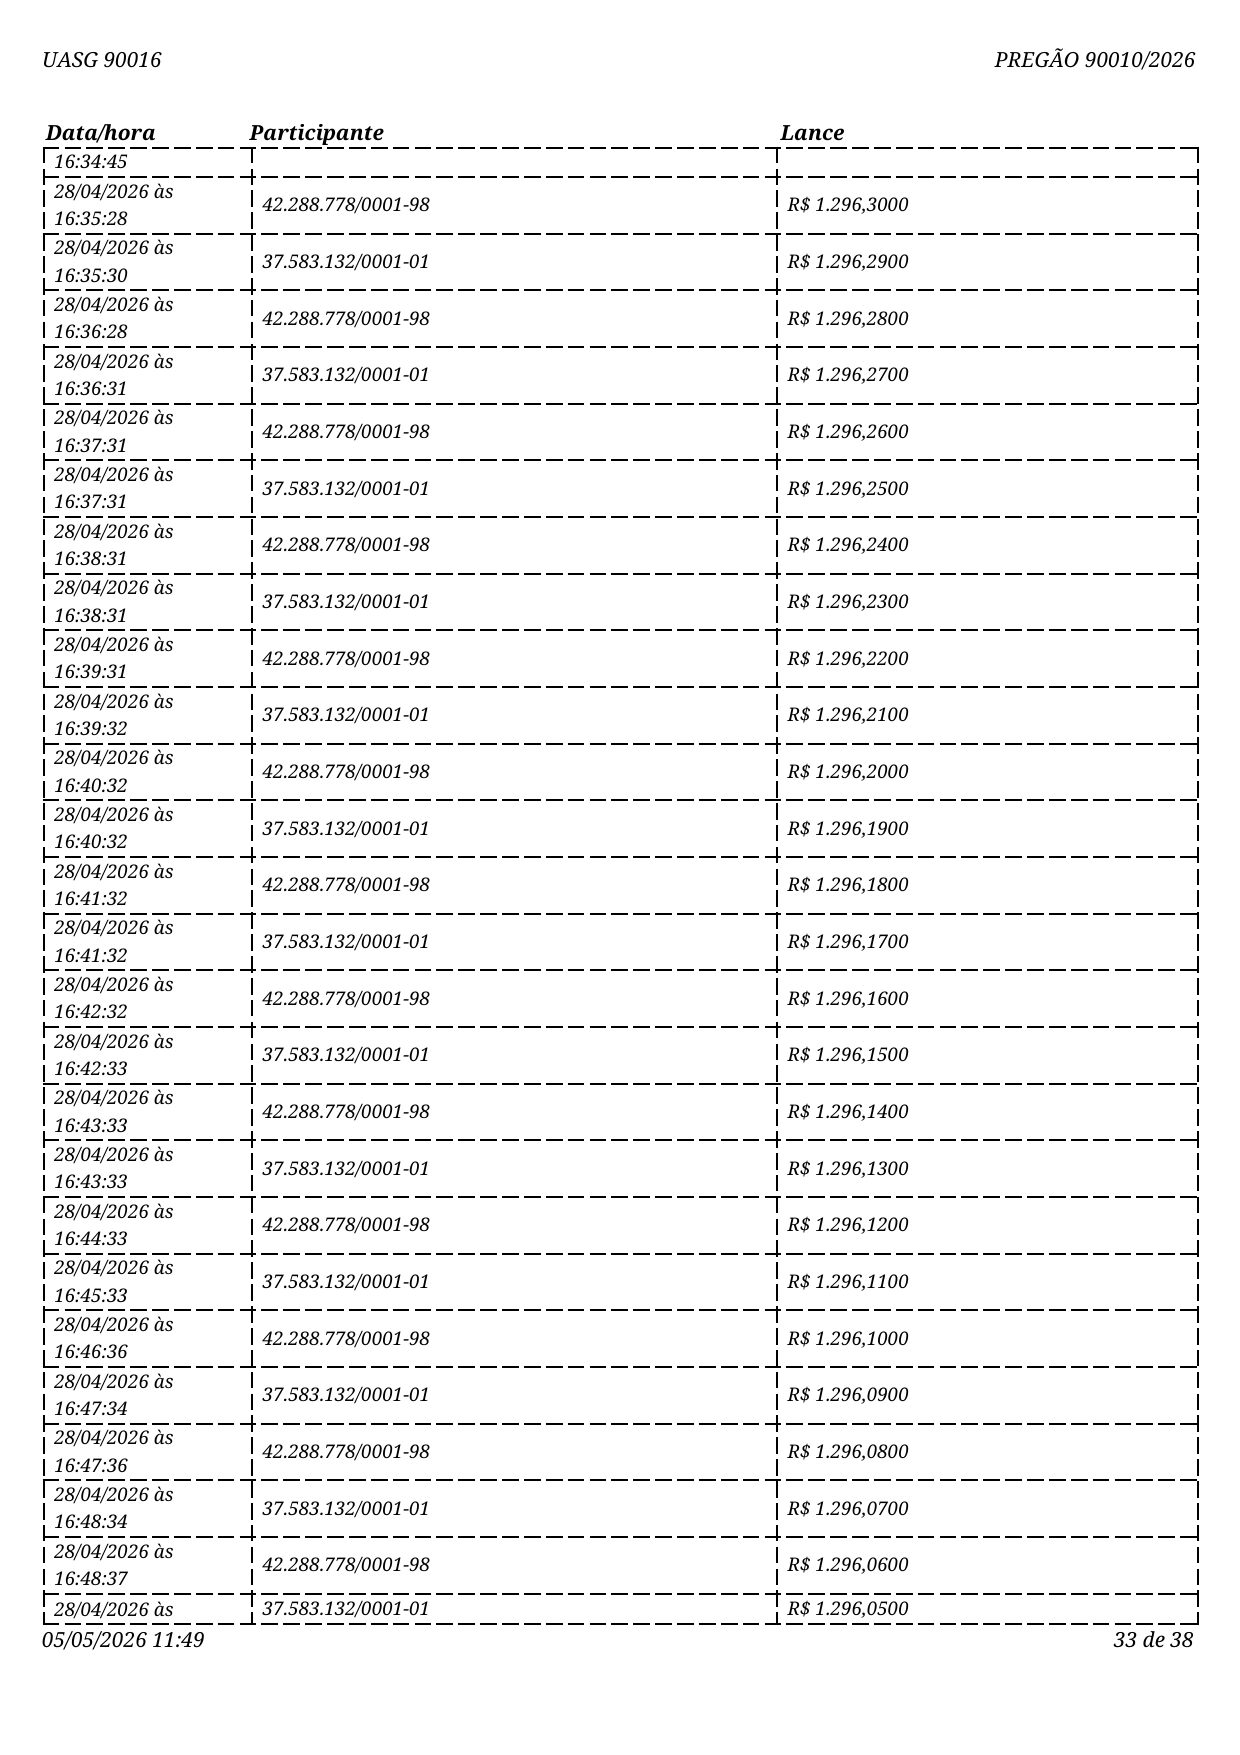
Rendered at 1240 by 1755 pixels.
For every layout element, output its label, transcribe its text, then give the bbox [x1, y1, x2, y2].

table_cell 37.583.132/0001-01 [252, 1479, 777, 1536]
table_cell 42.288.778/0001-98 [252, 629, 777, 686]
table_cell R$ 1.296,2100 [777, 686, 1198, 743]
table_cell 42.288.778/0001-98 [252, 403, 777, 459]
table_cell R$ 1.296,1100 [777, 1253, 1198, 1309]
table_cell R$ 1.296,1800 [777, 856, 1198, 913]
table_cell 28/04/2026 às 16:39:32 [44, 686, 252, 743]
table_cell 28/04/2026 às 16:42:32 [44, 969, 252, 1026]
table_cell R$ 1.296,0500 [777, 1593, 1198, 1623]
table_cell R$ 1.296,0900 [777, 1366, 1198, 1423]
table_cell R$ 1.296,2200 [777, 629, 1198, 686]
table_cell 42.288.778/0001-98 [252, 856, 777, 913]
table_cell 28/04/2026 às 16:48:37 [44, 1536, 252, 1593]
table_cell 42.288.778/0001-98 [252, 1196, 777, 1253]
table_cell 28/04/2026 às 16:47:36 [44, 1423, 252, 1479]
table_cell 28/04/2026 às 16:41:32 [44, 913, 252, 969]
table_cell R$ 1.296,2500 [777, 459, 1198, 516]
table_cell 28/04/2026 às 16:35:30 [44, 233, 252, 289]
table_cell R$ 1.296,1500 [777, 1026, 1198, 1083]
table_cell 28/04/2026 às 16:48:34 [44, 1479, 252, 1536]
table_cell 28/04/2026 às 16:47:34 [44, 1366, 252, 1423]
table_cell 28/04/2026 às [44, 1593, 252, 1623]
table_cell R$ 1.296,1200 [777, 1196, 1198, 1253]
table_cell 37.583.132/0001-01 [252, 1593, 777, 1623]
table_cell 37.583.132/0001-01 [252, 1026, 777, 1083]
table_cell R$ 1.296,2300 [777, 573, 1198, 629]
table_cell R$ 1.296,1400 [777, 1083, 1198, 1139]
table_cell 37.583.132/0001-01 [252, 1366, 777, 1423]
table_cell 37.583.132/0001-01 [252, 346, 777, 403]
table_cell 37.583.132/0001-01 [252, 459, 777, 516]
table_cell R$ 1.296,1000 [777, 1309, 1198, 1366]
table_cell 28/04/2026 às 16:36:28 [44, 289, 252, 346]
table_cell [252, 147, 777, 176]
table_cell 28/04/2026 às 16:43:33 [44, 1139, 252, 1196]
table_cell R$ 1.296,2700 [777, 346, 1198, 403]
table_cell R$ 1.296,1700 [777, 913, 1198, 969]
table_cell 28/04/2026 às 16:37:31 [44, 459, 252, 516]
table_cell 28/04/2026 às 16:46:36 [44, 1309, 252, 1366]
table_cell R$ 1.296,0600 [777, 1536, 1198, 1593]
table_cell 42.288.778/0001-98 [252, 1309, 777, 1366]
table_cell 28/04/2026 às 16:37:31 [44, 403, 252, 459]
table_cell 42.288.778/0001-98 [252, 289, 777, 346]
table_cell 28/04/2026 às 16:35:28 [44, 176, 252, 233]
table_cell 37.583.132/0001-01 [252, 573, 777, 629]
table_cell 42.288.778/0001-98 [252, 176, 777, 233]
table_cell R$ 1.296,2800 [777, 289, 1198, 346]
table_cell 37.583.132/0001-01 [252, 686, 777, 743]
table_cell 28/04/2026 às 16:40:32 [44, 743, 252, 799]
table_cell R$ 1.296,1300 [777, 1139, 1198, 1196]
table_cell 28/04/2026 às 16:36:31 [44, 346, 252, 403]
table_cell 37.583.132/0001-01 [252, 233, 777, 289]
table_cell 42.288.778/0001-98 [252, 516, 777, 573]
table_cell 28/04/2026 às 16:42:33 [44, 1026, 252, 1083]
table_cell 37.583.132/0001-01 [252, 1139, 777, 1196]
table_cell 42.288.778/0001-98 [252, 969, 777, 1026]
table_cell 37.583.132/0001-01 [252, 913, 777, 969]
table_cell [777, 147, 1198, 176]
table_cell 28/04/2026 às 16:43:33 [44, 1083, 252, 1139]
table_cell 16:34:45 [44, 147, 252, 176]
table_cell 28/04/2026 às 16:41:32 [44, 856, 252, 913]
table_cell R$ 1.296,1600 [777, 969, 1198, 1026]
table_cell R$ 1.296,2400 [777, 516, 1198, 573]
table_cell 42.288.778/0001-98 [252, 1536, 777, 1593]
table_cell 42.288.778/0001-98 [252, 1083, 777, 1139]
table_cell 28/04/2026 às 16:38:31 [44, 516, 252, 573]
table_cell R$ 1.296,3000 [777, 176, 1198, 233]
table_cell R$ 1.296,2000 [777, 743, 1198, 799]
table_cell 28/04/2026 às 16:38:31 [44, 573, 252, 629]
table_cell R$ 1.296,0700 [777, 1479, 1198, 1536]
table_cell R$ 1.296,2600 [777, 403, 1198, 459]
table_cell R$ 1.296,0800 [777, 1423, 1198, 1479]
table_cell 28/04/2026 às 16:40:32 [44, 799, 252, 856]
table_cell 28/04/2026 às 16:44:33 [44, 1196, 252, 1253]
table_cell 28/04/2026 às 16:45:33 [44, 1253, 252, 1309]
table_cell 37.583.132/0001-01 [252, 799, 777, 856]
table_cell 42.288.778/0001-98 [252, 1423, 777, 1479]
table_cell 37.583.132/0001-01 [252, 1253, 777, 1309]
table_cell R$ 1.296,2900 [777, 233, 1198, 289]
table_cell 28/04/2026 às 16:39:31 [44, 629, 252, 686]
table_cell R$ 1.296,1900 [777, 799, 1198, 856]
table_cell 42.288.778/0001-98 [252, 743, 777, 799]
